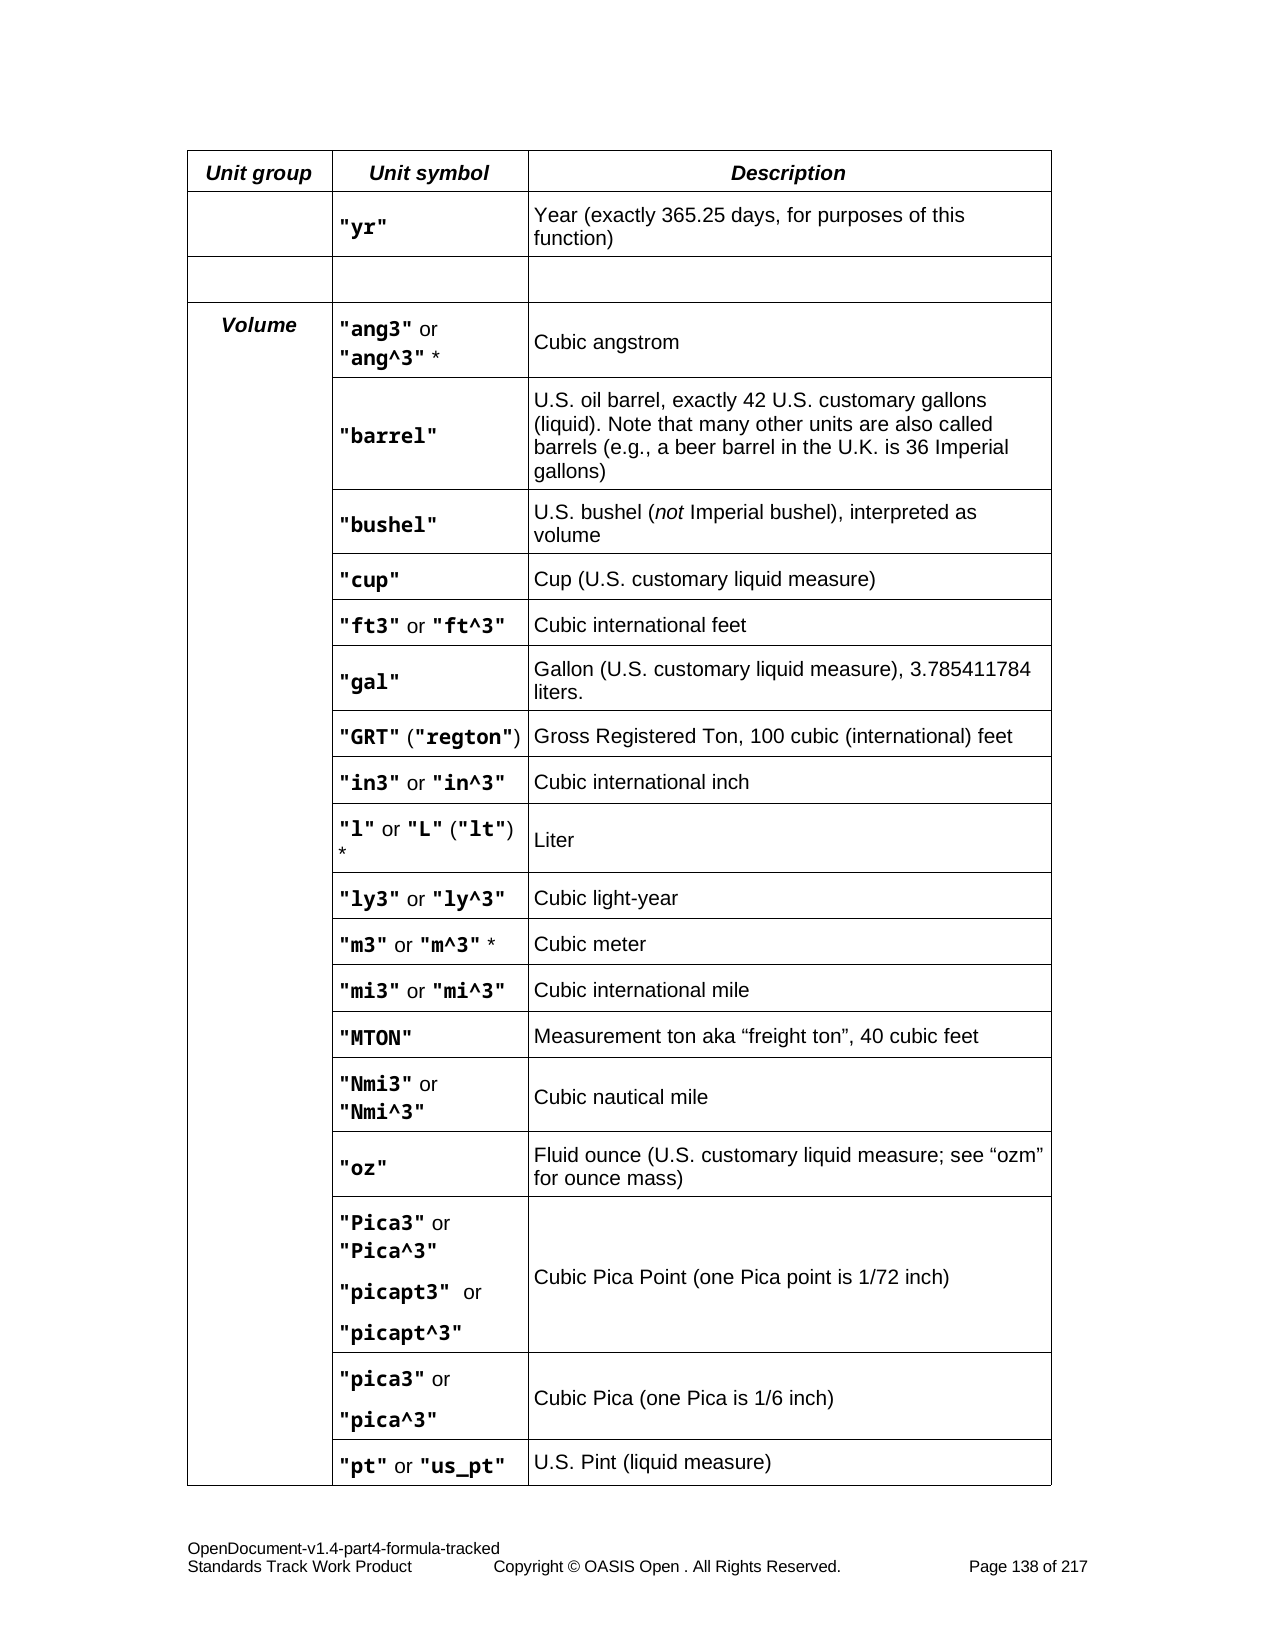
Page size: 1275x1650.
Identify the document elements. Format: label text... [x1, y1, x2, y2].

table_cell Year (exactly 365.25 days, for purposes of this function) [529, 192, 1051, 256]
table_cell "cup" [333, 554, 528, 599]
table_cell Fluid ounce (U.S. customary liquid measure; see “ozm” for ounce mass) [529, 1132, 1051, 1196]
table_cell Cubic Pica Point (one Pica point is 1/72 inch) [529, 1197, 1051, 1352]
table_cell Cubic Pica (one Pica is 1/6 inch) [529, 1353, 1051, 1439]
table_cell Cup (U.S. customary liquid measure) [529, 554, 1051, 599]
table_cell "ang3" or "ang^3" * [333, 303, 528, 377]
table_cell Liter [529, 804, 1051, 872]
table_cell Cubic international feet [529, 600, 1051, 645]
table_cell "oz" [333, 1132, 528, 1196]
table_cell "l" or "L" ("lt") * [333, 804, 528, 872]
table_cell "ft3" or "ft^3" [333, 600, 528, 645]
table_cell "mi3" or "mi^3" [333, 965, 528, 1011]
table_header Description [529, 151, 1051, 191]
table_cell U.S. oil barrel, exactly 42 U.S. customary gallons (liquid). Note that many other units are also called barrels (e.g., a beer barrel in the U.K. is 36 Imperial gallons) [529, 378, 1051, 488]
table_header Unit symbol [333, 151, 528, 191]
table_cell "bushel" [333, 490, 528, 553]
table_cell "pt" or "us_pt" [333, 1440, 528, 1485]
table_cell "GRT" ("regton") [333, 711, 528, 756]
table_cell [333, 257, 528, 302]
table_cell "Nmi3" or "Nmi^3" [333, 1058, 528, 1131]
table_cell U.S. bushel (not Imperial bushel), interpreted as volume [529, 490, 1051, 553]
table_cell "barrel" [333, 378, 528, 488]
table_cell [188, 192, 332, 256]
table_cell "m3" or "m^3" * [333, 919, 528, 964]
table_cell Cubic nautical mile [529, 1058, 1051, 1131]
table_cell "in3" or "in^3" [333, 757, 528, 802]
table_cell U.S. Pint (liquid measure) [529, 1440, 1051, 1485]
table_cell [188, 257, 332, 302]
table_cell Gross Registered Ton, 100 cubic (international) feet [529, 711, 1051, 756]
table_cell "pica3" or "pica^3" [333, 1353, 528, 1439]
table_cell Measurement ton aka “freight ton”, 40 cubic feet [529, 1012, 1051, 1057]
table_cell Cubic light-year [529, 873, 1051, 918]
table_cell Cubic angstrom [529, 303, 1051, 377]
table_cell "Pica3" or "Pica^3" "picapt3" or "picapt^3" [333, 1197, 528, 1352]
table_cell "yr" [333, 192, 528, 256]
table_cell Gallon (U.S. customary liquid measure), 3.785411784 liters. [529, 646, 1051, 710]
table_cell "gal" [333, 646, 528, 710]
table_header Unit group [188, 151, 332, 191]
table_cell "ly3" or "ly^3" [333, 873, 528, 918]
table_cell Cubic international mile [529, 965, 1051, 1011]
table_cell Volume [188, 303, 332, 1485]
table_cell "MTON" [333, 1012, 528, 1057]
table_cell Cubic meter [529, 919, 1051, 964]
table_cell Cubic international inch [529, 757, 1051, 802]
table_cell [529, 257, 1051, 302]
